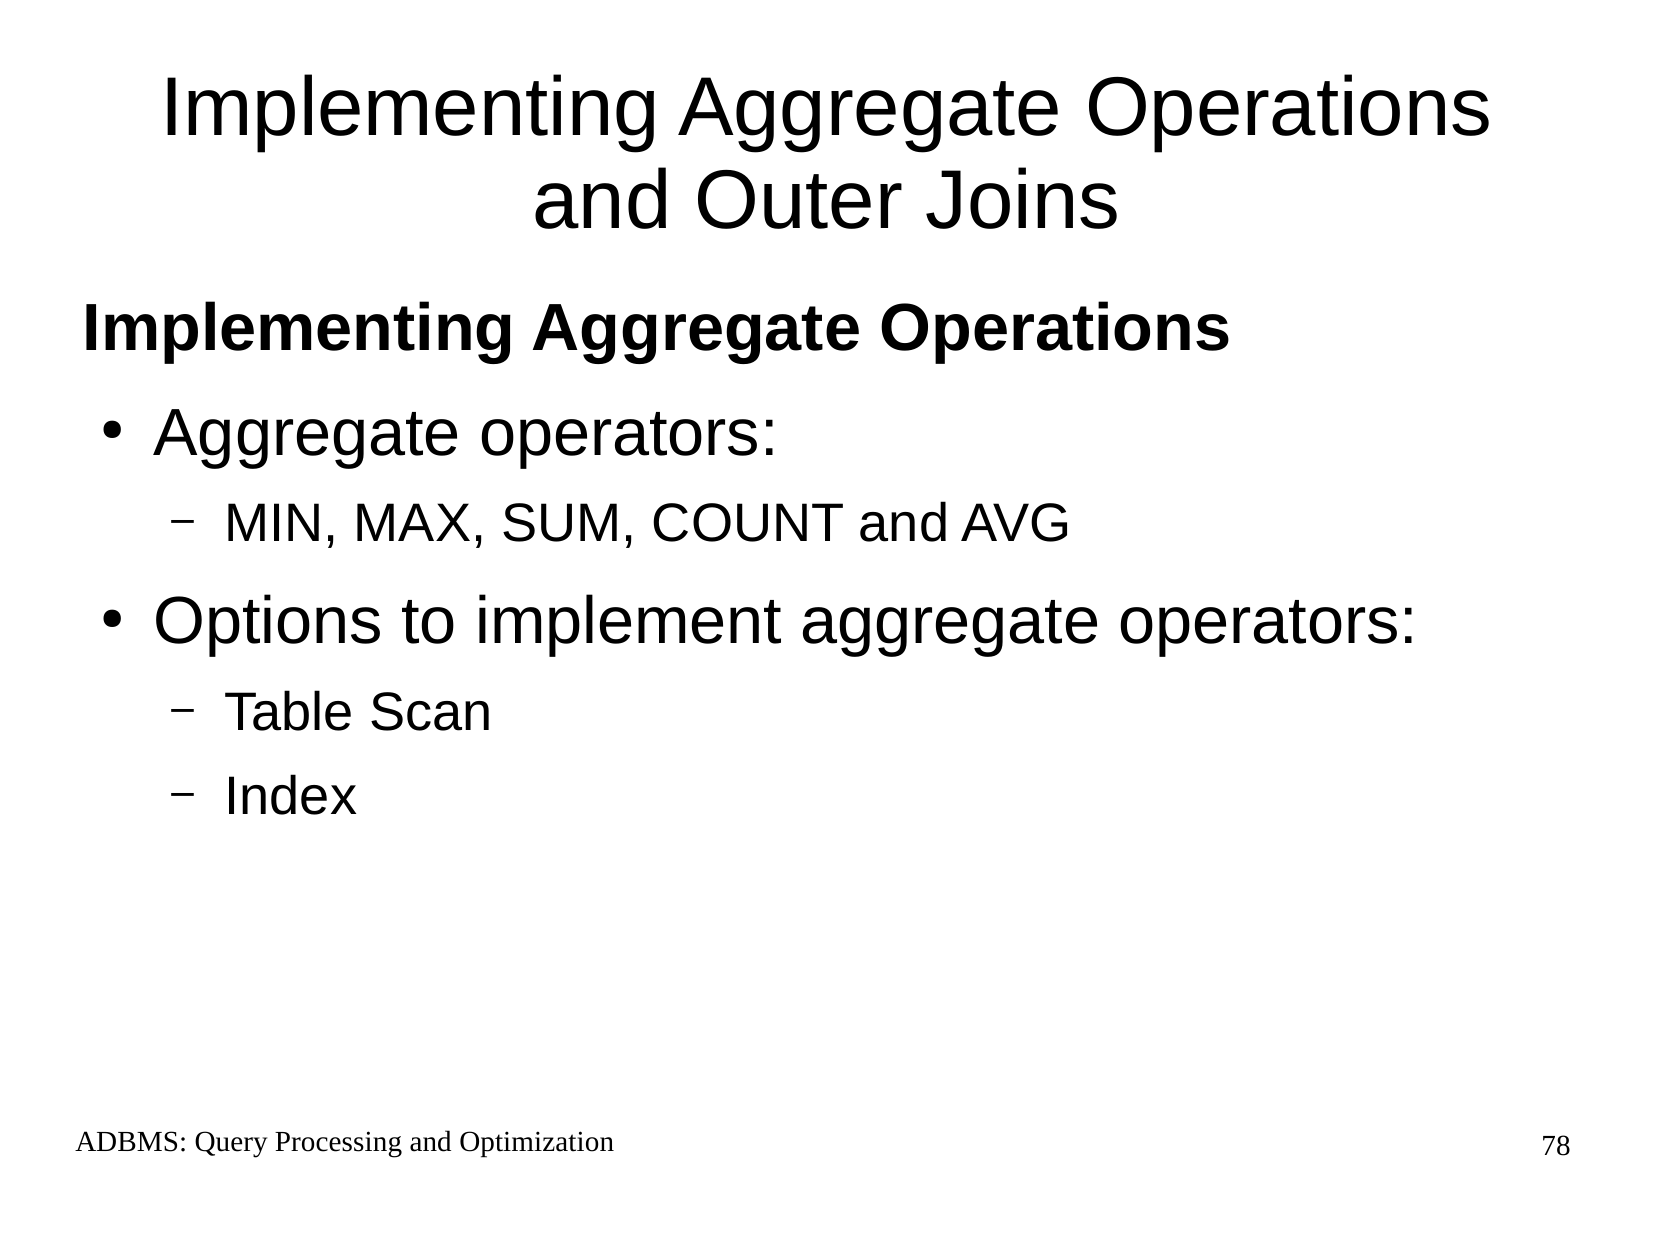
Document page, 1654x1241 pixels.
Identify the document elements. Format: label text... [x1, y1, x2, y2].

list Implementing Aggregate Operations Aggregate operators: MIN, MAX, SUM, COUNT and AVG Options to implement aggregate operators: Table Scan Index [82, 290, 1571, 1111]
title Implementing Aggregate Operations and Outer Joins [82, 49, 1571, 257]
